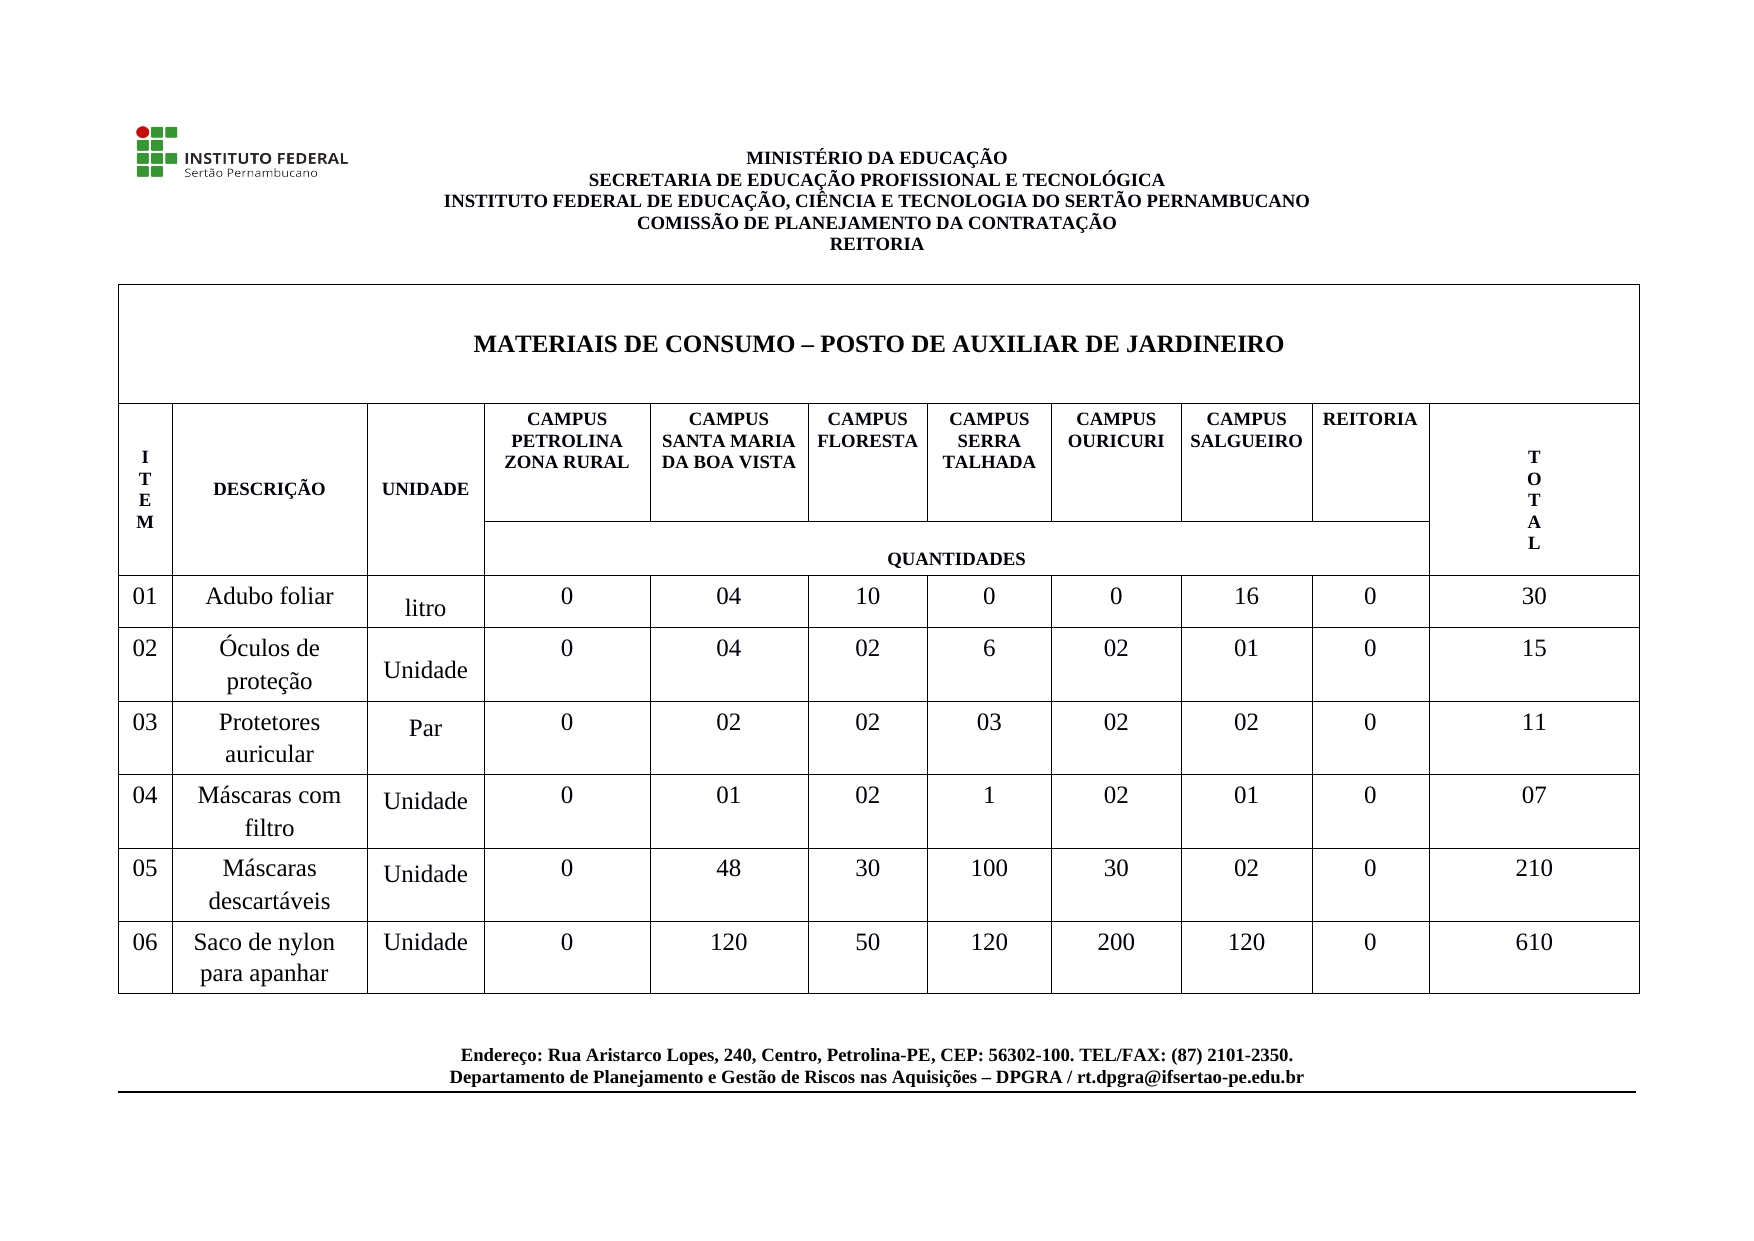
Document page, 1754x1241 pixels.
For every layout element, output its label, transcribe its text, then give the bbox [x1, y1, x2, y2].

table_cell 02 [1052, 628, 1181, 701]
table_cell 0 [485, 775, 650, 847]
table_cell 200 [1052, 922, 1181, 993]
table_cell 0 [928, 576, 1051, 627]
table_cell 02 [1182, 702, 1312, 774]
table_cell 02 [651, 702, 808, 774]
table_cell Protetores auricular [173, 702, 367, 774]
table_cell T O T A L [1430, 404, 1639, 575]
table_cell 0 [485, 576, 650, 627]
table_cell 01 [1182, 628, 1312, 701]
table_cell 15 [1430, 628, 1639, 701]
table_cell 1 [928, 775, 1051, 847]
table_cell 120 [1182, 922, 1312, 993]
table_cell 0 [485, 702, 650, 774]
table_cell CAMPUS SANTA MARIA DA BOA VISTA [651, 404, 808, 521]
table_cell 05 [119, 849, 172, 921]
table_cell CAMPUS SALGUEIRO [1182, 404, 1312, 521]
table_cell 04 [651, 576, 808, 627]
table_cell 6 [928, 628, 1051, 701]
table_cell UNIDADE [368, 404, 484, 575]
table_cell 0 [1313, 576, 1429, 627]
table_cell Unidade [368, 628, 484, 701]
table_cell 30 [809, 849, 927, 921]
table_cell CAMPUS FLORESTA [809, 404, 927, 521]
table_cell I T E M [119, 404, 172, 575]
table_cell 07 [1430, 775, 1639, 847]
table_cell 02 [809, 628, 927, 701]
table_cell 16 [1182, 576, 1312, 627]
table_cell 02 [809, 702, 927, 774]
table_cell 100 [928, 849, 1051, 921]
table_cell CAMPUS OURICURI [1052, 404, 1181, 521]
table_cell Par [368, 702, 484, 774]
table_cell 02 [1052, 702, 1181, 774]
table_cell 04 [651, 628, 808, 701]
table_cell 0 [485, 849, 650, 921]
table_cell 30 [1052, 849, 1181, 921]
table_cell 01 [119, 576, 172, 627]
table_cell 03 [928, 702, 1051, 774]
table_cell 0 [1313, 922, 1429, 993]
table_cell 10 [809, 576, 927, 627]
table_cell Saco de nylon para apanhar [173, 922, 367, 993]
table_cell Unidade [368, 775, 484, 847]
table_cell 01 [1182, 775, 1312, 847]
table_cell 120 [651, 922, 808, 993]
table_cell 0 [485, 922, 650, 993]
table_cell 0 [1313, 849, 1429, 921]
table_cell 04 [119, 775, 172, 847]
table_cell DESCRIÇÃO [173, 404, 367, 575]
table_cell Unidade [368, 849, 484, 921]
table_cell 48 [651, 849, 808, 921]
table_cell 02 [119, 628, 172, 701]
table_header MATERIAIS DE CONSUMO – POSTO DE AUXILIAR DE JARDINEIRO [119, 285, 1639, 402]
picture [136, 126, 349, 177]
table_cell Máscaras com filtro [173, 775, 367, 847]
table_cell 0 [1313, 702, 1429, 774]
table_cell 50 [809, 922, 927, 993]
table_cell 610 [1430, 922, 1639, 993]
table_cell 01 [651, 775, 808, 847]
table_cell QUANTIDADES [485, 522, 1429, 575]
table_cell 03 [119, 702, 172, 774]
table_cell 0 [1313, 775, 1429, 847]
table_cell 0 [1313, 628, 1429, 701]
table_cell 02 [1052, 775, 1181, 847]
table_cell 0 [485, 628, 650, 701]
table_cell 30 [1430, 576, 1639, 627]
table_cell Unidade [368, 922, 484, 993]
table_cell REITORIA [1313, 404, 1429, 521]
table_cell 06 [119, 922, 172, 993]
table_cell 120 [928, 922, 1051, 993]
table_cell Máscaras descartáveis [173, 849, 367, 921]
table_cell litro [368, 576, 484, 627]
table_cell Adubo foliar [173, 576, 367, 627]
table_cell 02 [809, 775, 927, 847]
table_cell CAMPUS PETROLINA ZONA RURAL [485, 404, 650, 521]
table_cell Óculos de proteção [173, 628, 367, 701]
table_cell CAMPUS SERRA TALHADA [928, 404, 1051, 521]
table_cell 11 [1430, 702, 1639, 774]
table_cell 02 [1182, 849, 1312, 921]
table_cell 0 [1052, 576, 1181, 627]
table_cell 210 [1430, 849, 1639, 921]
